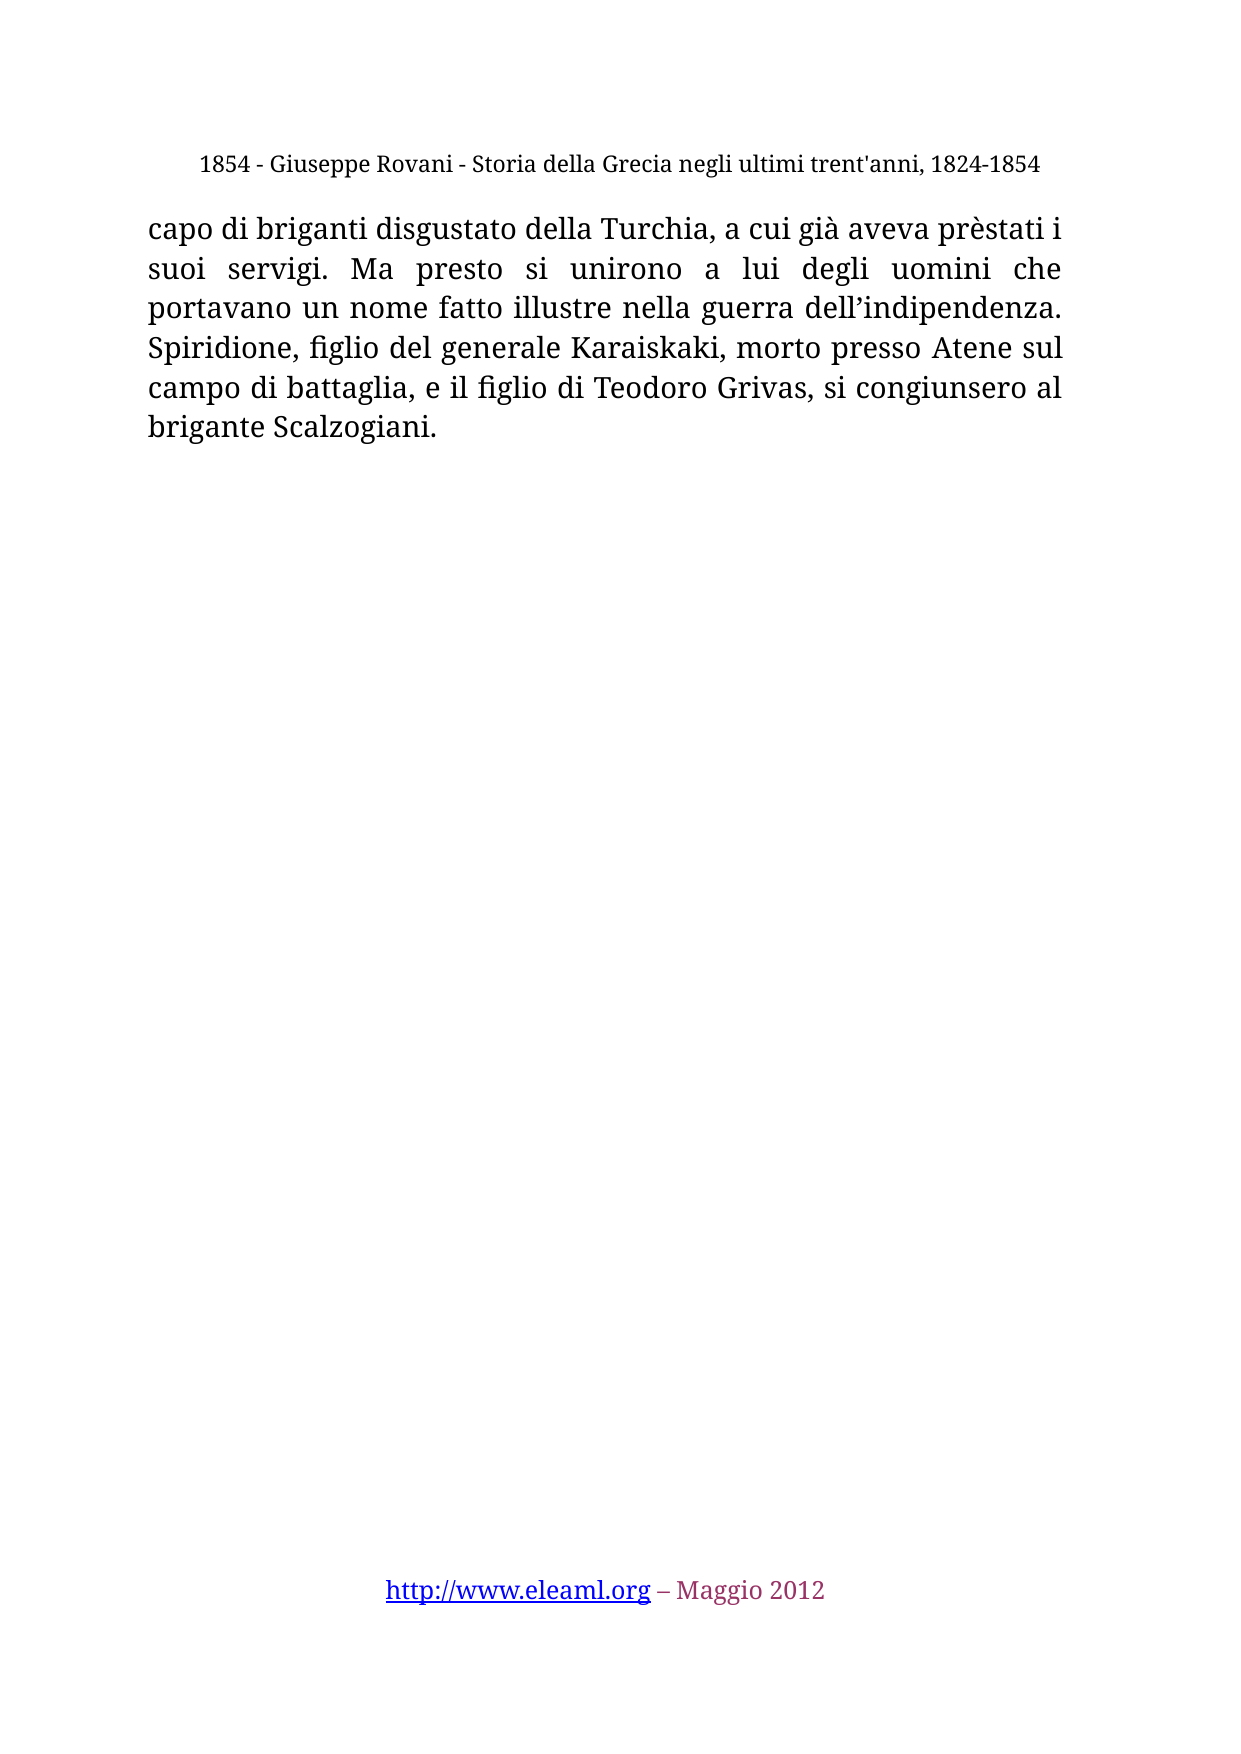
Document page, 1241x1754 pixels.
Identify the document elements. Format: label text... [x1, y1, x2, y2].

text capo di briganti disgustato della Turchia, a cui già aveva prèstati i suoi servigi. Ma presto si unirono a lui degli uomini che portavano un nome fatto illustre nella guerra dell’indipendenza. Spiridione, figlio del generale Karaiskaki, morto presso Atene sul campo di battaglia, e il figlio di Teodoro Grivas, si congiunsero al brigante Scalzogiani. [148, 208, 1063, 446]
